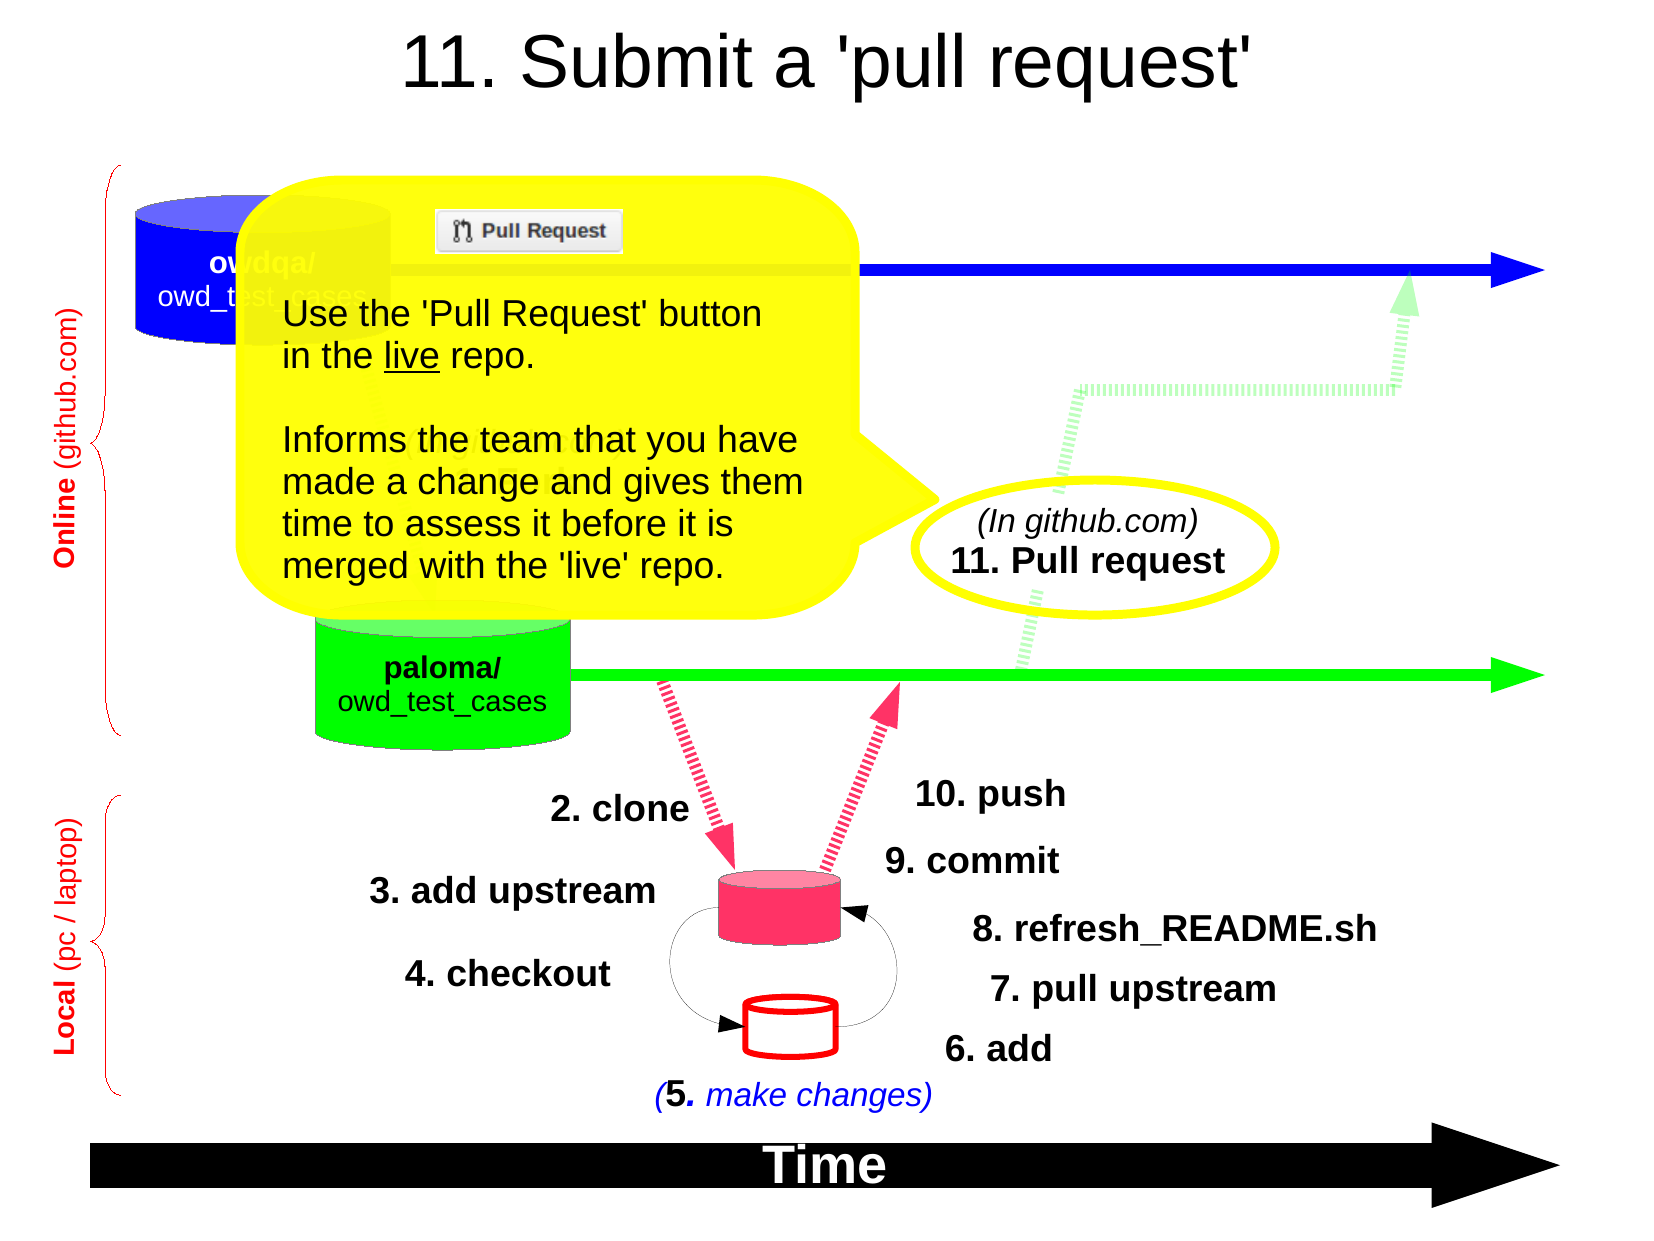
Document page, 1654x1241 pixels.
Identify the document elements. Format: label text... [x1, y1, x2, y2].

text_box 7. pull upstream [975, 984, 1293, 1044]
text_box 10. push [900, 765, 1082, 841]
text_box 6. add [930, 1020, 1069, 1096]
text_box 4. checkout [390, 945, 626, 1021]
text_box Local (pc / laptop) [39, 802, 91, 1072]
text_box paloma/ owd_test_cases [315, 619, 571, 751]
title 11. Submit a 'pull request' [82, 0, 1571, 166]
picture [435, 209, 623, 254]
text_box owdqa/ owd_test_cases [135, 216, 243, 345]
text_box Online (github.com) [39, 292, 91, 585]
text_box 3. add upstream [354, 861, 672, 937]
text_box [745, 1006, 836, 1057]
text_box 9. commit [870, 832, 1075, 908]
text_box 2. clone [535, 780, 706, 856]
text_box (In github.com) 11. Pull request [935, 495, 1243, 589]
text_box (5. make changes) [639, 1065, 949, 1122]
text_box 8. refresh_README.sh [957, 900, 1393, 984]
text_box [718, 880, 841, 946]
text_box Use the 'Pull Request' button in the live repo. Informs the team that you have made a change and gives them time to assess it before it is merged with the 'live' repo. [240, 180, 935, 616]
